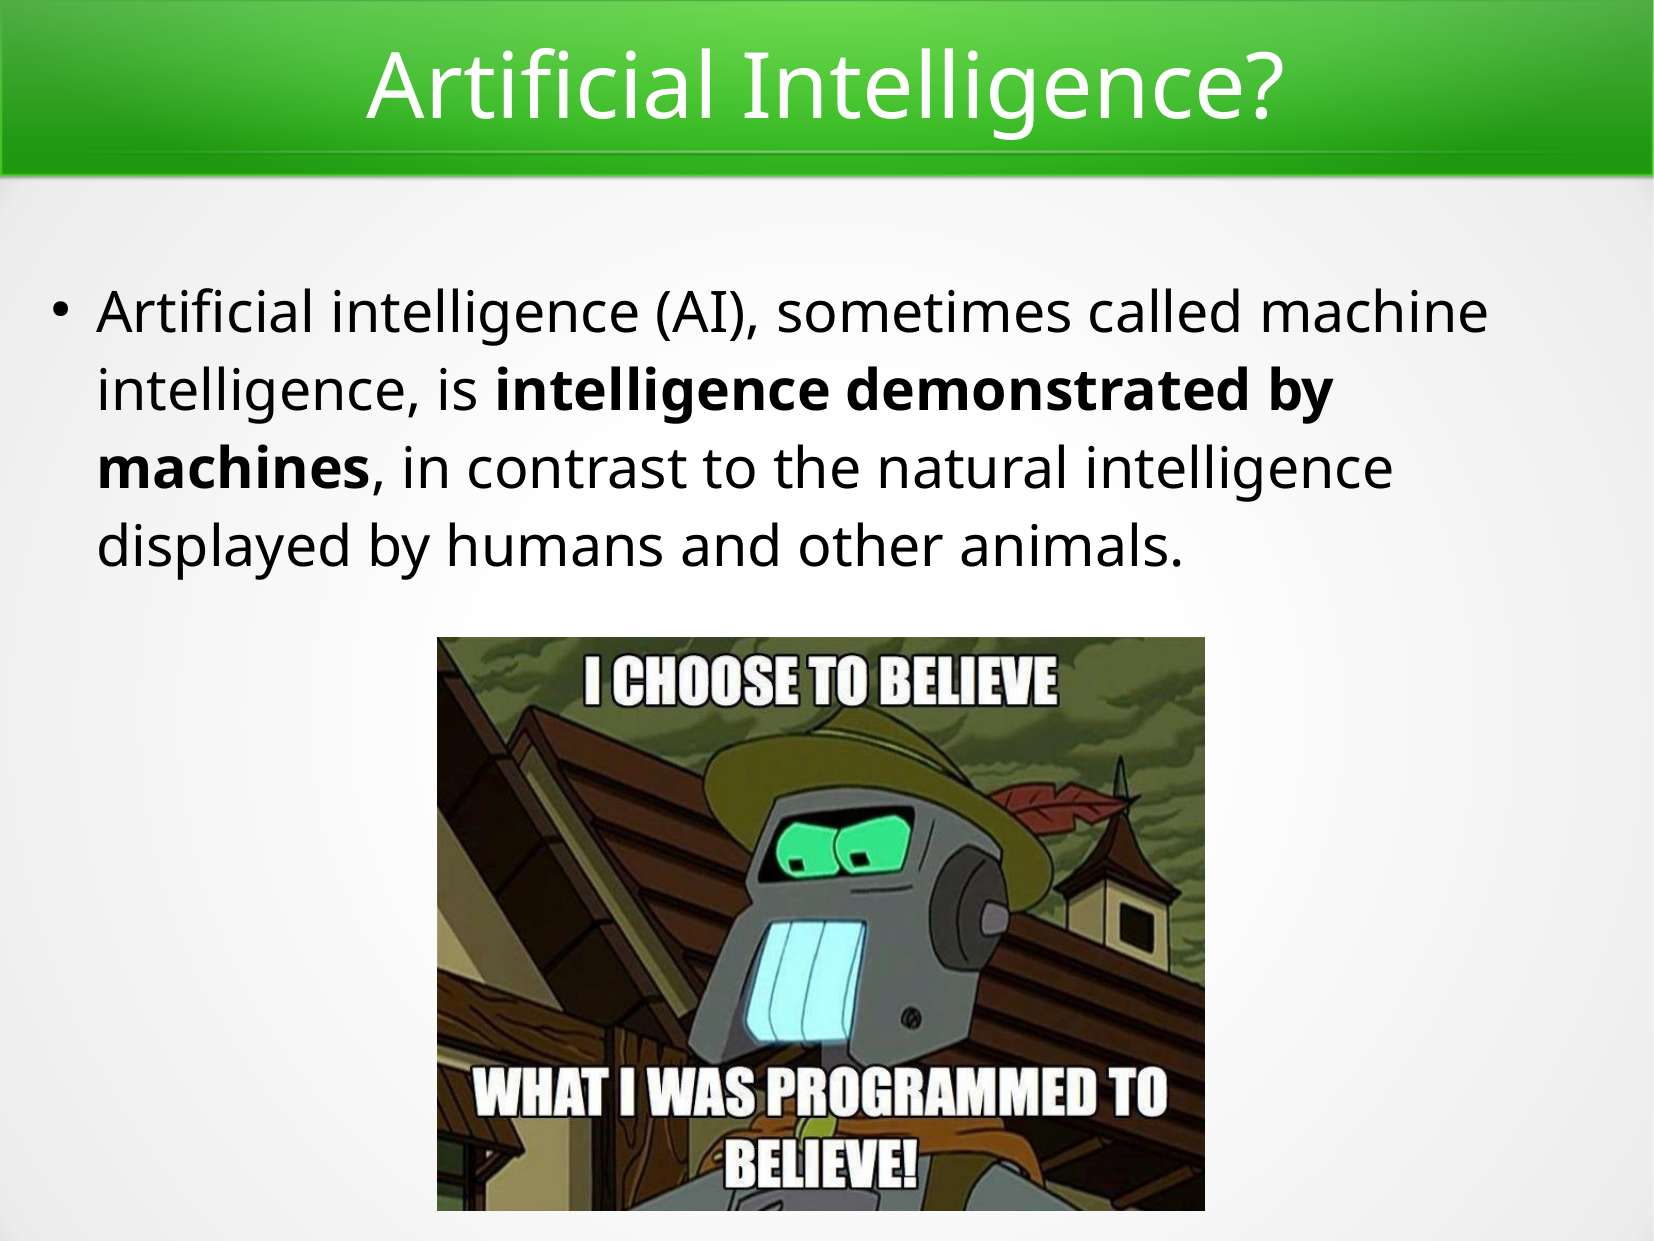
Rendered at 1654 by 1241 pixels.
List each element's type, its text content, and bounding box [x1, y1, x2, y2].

list Artificial intelligence (AI), sometimes called machine intelligence, is intelligence demonstrated by machines, in contrast to the natural intelligence displayed by humans and other animals. [35, 271, 1619, 591]
picture [0, 0, 1654, 1241]
title Artificial Intelligence? [82, 11, 1571, 154]
